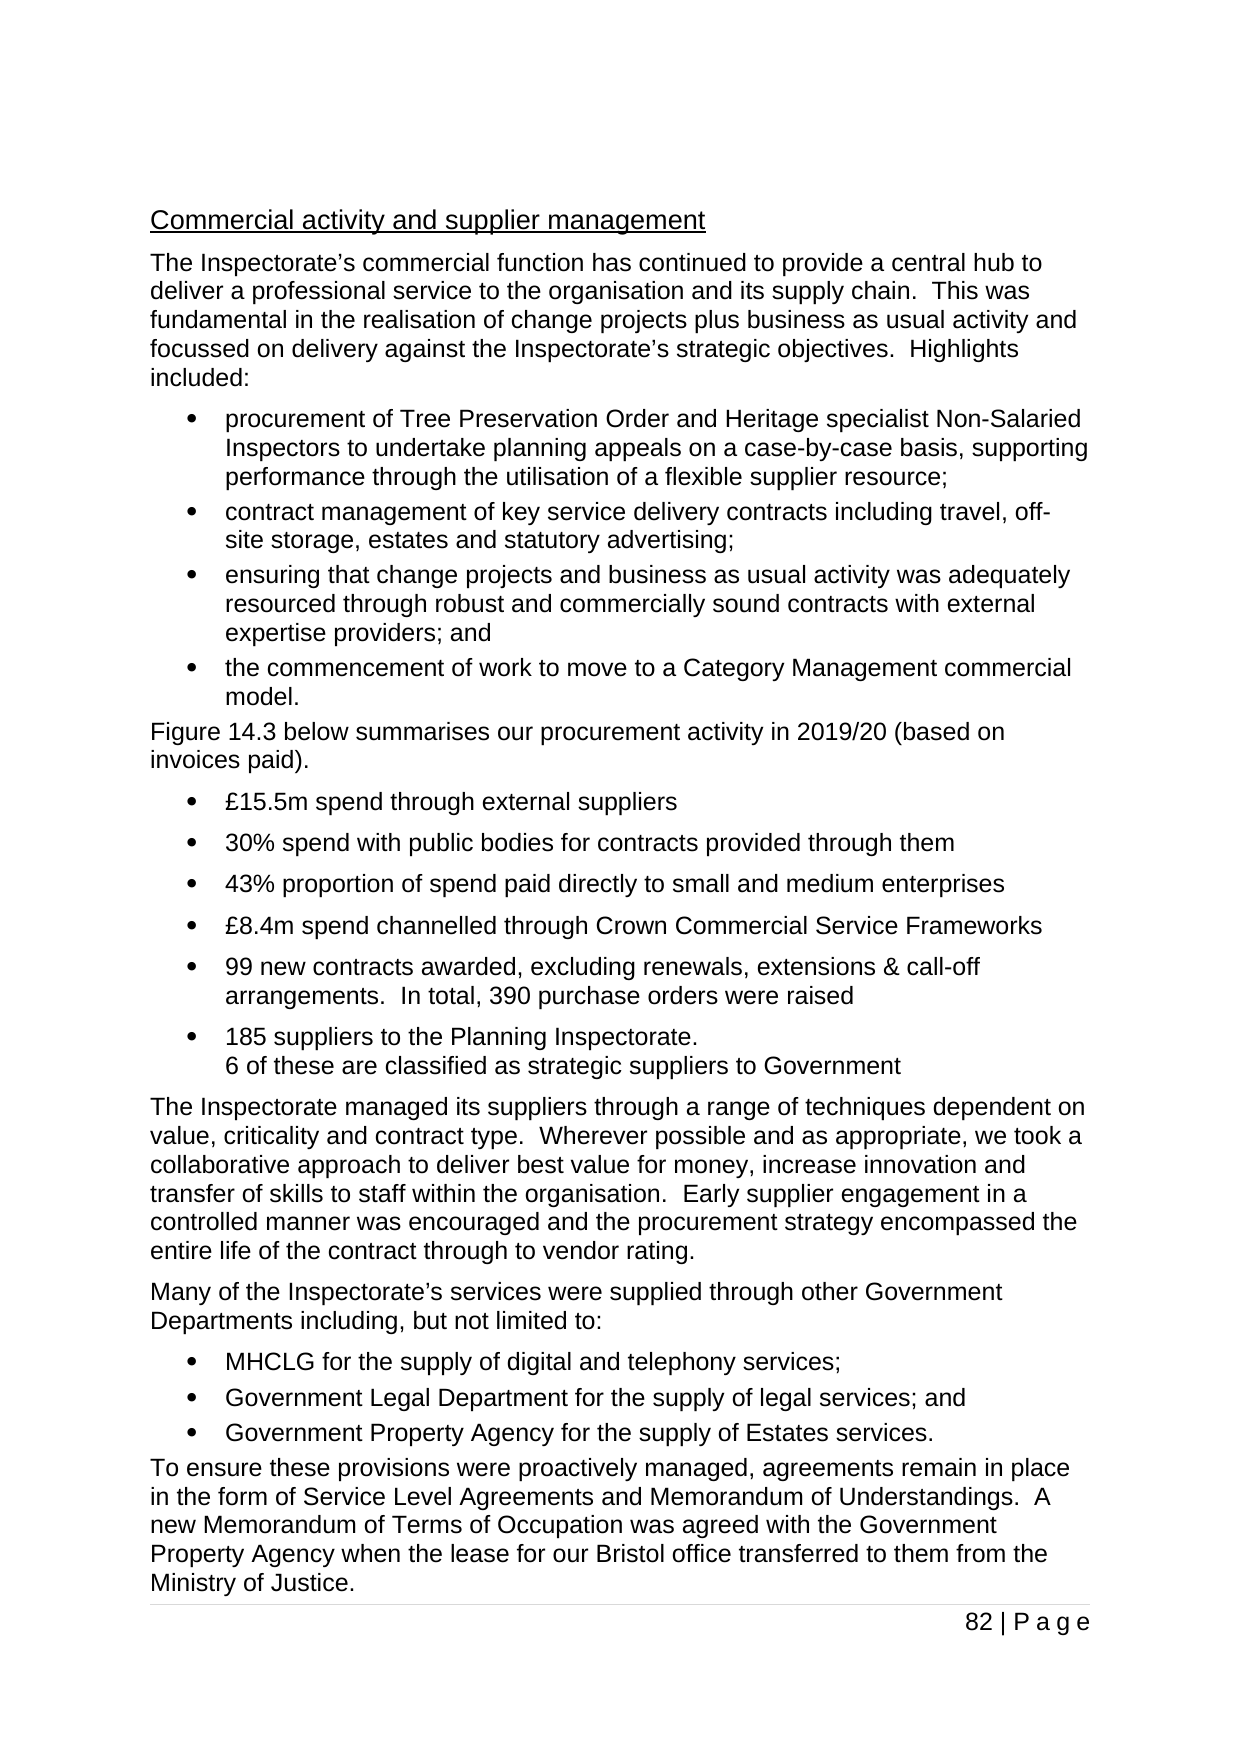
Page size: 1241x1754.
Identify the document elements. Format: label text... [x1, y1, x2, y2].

text Many of the Inspectorate’s services were supplied through other Government Departments including, but not limited to: [150, 1277, 1090, 1335]
list 185 suppliers to the Planning Inspectorate. 6 of these are classified as strategic suppliers to Government [187, 1022, 1090, 1080]
list contract management of key service delivery contracts including travel, off-site storage, estates and statutory advertising; [187, 496, 1090, 554]
list ensuring that change projects and business as usual activity was adequately resourced through robust and commercially sound contracts with external expertise providers; and [187, 560, 1090, 647]
list Government Legal Department for the supply of legal services; and [187, 1382, 1090, 1411]
list 30% spend with public bodies for contracts provided through them [187, 828, 1090, 857]
list the commencement of work to move to a Category Management commercial model. [187, 653, 1090, 711]
list £15.5m spend through external suppliers [187, 787, 1090, 816]
list procurement of Tree Preservation Order and Heritage specialist Non-Salaried Inspectors to undertake planning appeals on a case-by-case basis, supporting performance through the utilisation of a flexible supplier resource; [187, 404, 1090, 490]
text To ensure these provisions were proactively managed, agreements remain in place in the form of Service Level Agreements and Memorandum of Understandings. A new Memorandum of Terms of Occupation was agreed with the Government Property Agency when the lease for our Bristol office transferred to them from the Ministry of Justice. [150, 1453, 1090, 1596]
list £8.4m spend channelled through Crown Commercial Service Frameworks [187, 911, 1090, 940]
subtitle Commercial activity and supplier management [150, 204, 1090, 235]
text Figure 14.3 below summarises our procurement activity in 2019/20 (based on invoices paid). [150, 717, 1090, 774]
list Government Property Agency for the supply of Estates services. [187, 1418, 1090, 1446]
text The Inspectorate’s commercial function has continued to provide a central hub to deliver a professional service to the organisation and its supply chain. This was fundamental in the realisation of change projects plus business as usual activity and focussed on delivery against the Inspectorate’s strategic objectives. Highlights included: [150, 248, 1090, 391]
list MHCLG for the supply of digital and telephony services; [187, 1347, 1090, 1376]
list 43% proportion of spend paid directly to small and medium enterprises [187, 869, 1090, 898]
list 99 new contracts awarded, excluding renewals, extensions & call-off arrangements. In total, 390 purchase orders were raised [187, 952, 1090, 1010]
text The Inspectorate managed its suppliers through a range of techniques dependent on value, criticality and contract type. Wherever possible and as appropriate, we took a collaborative approach to deliver best value for money, increase innovation and transfer of skills to staff within the organisation. Early supplier engagement in a controlled manner was encouraged and the procurement strategy encompassed the entire life of the contract through to vendor rating. [150, 1092, 1090, 1265]
